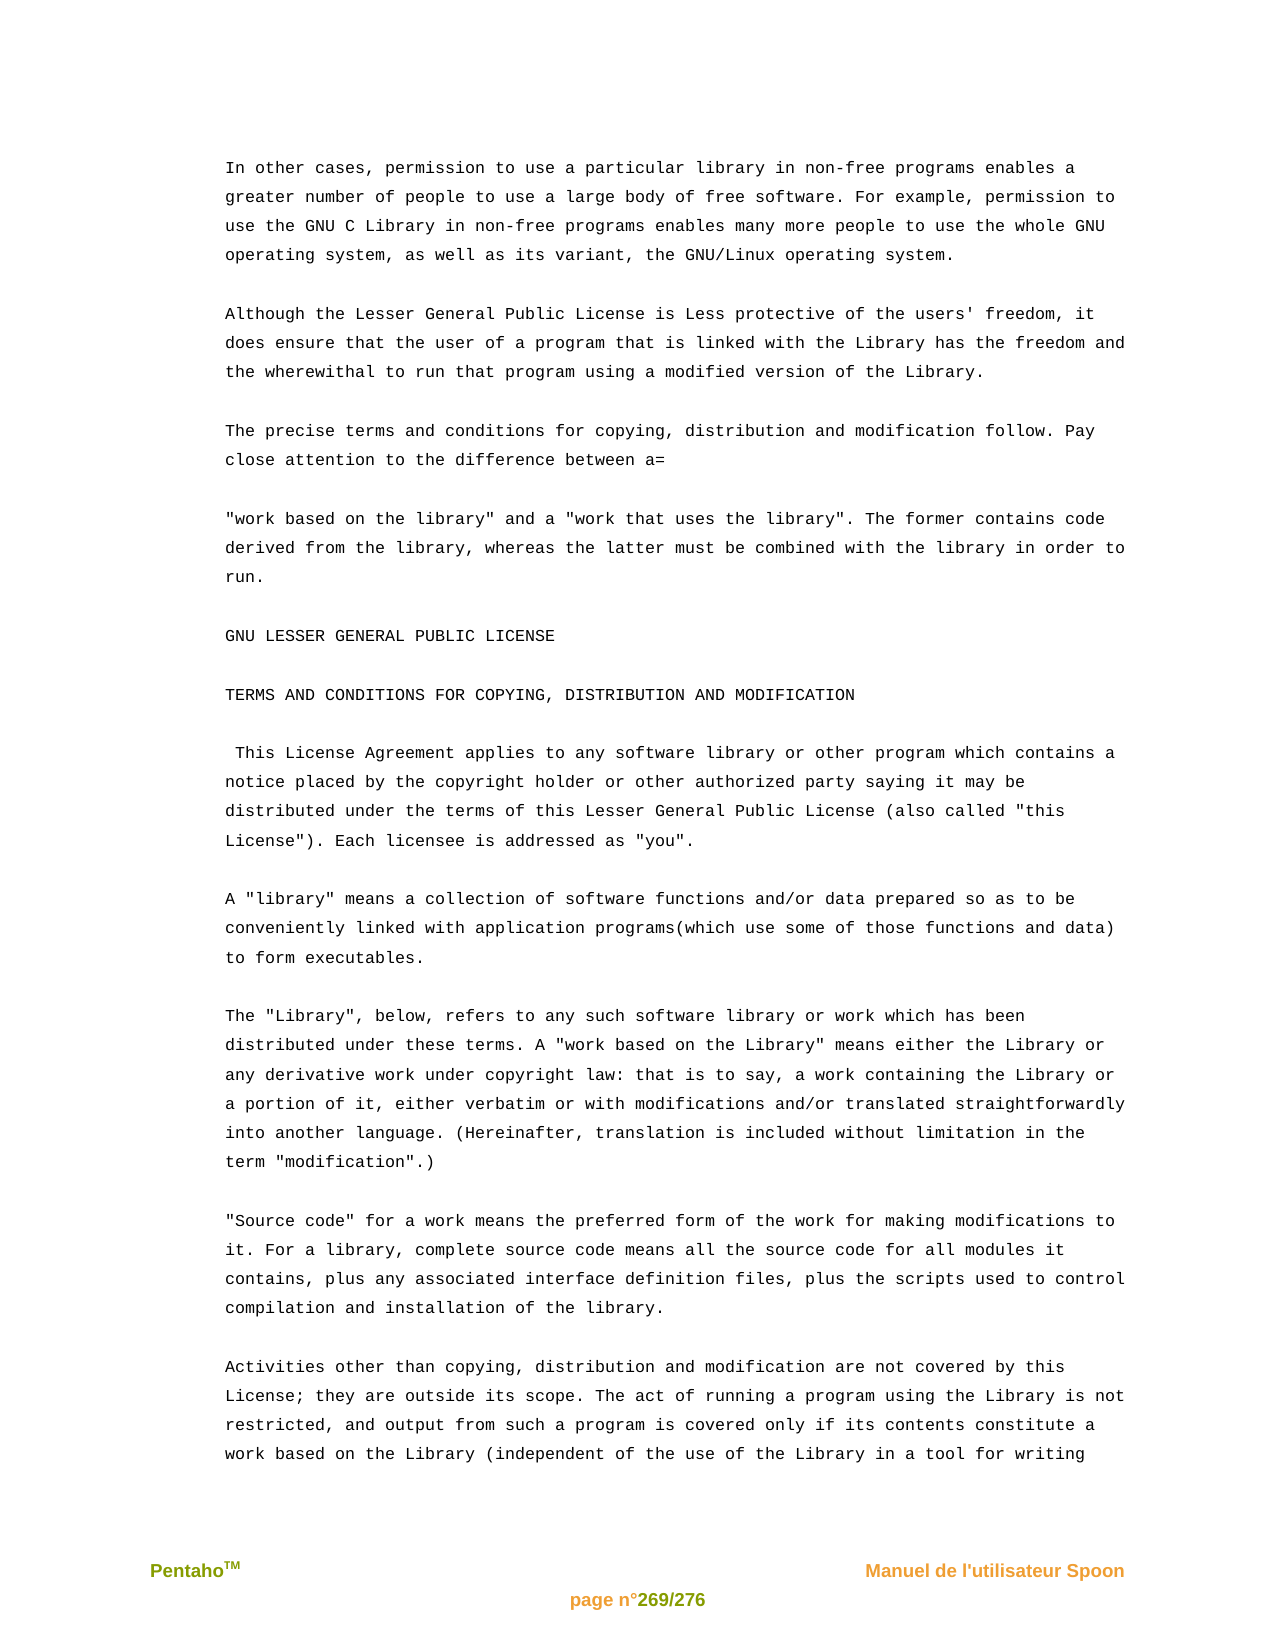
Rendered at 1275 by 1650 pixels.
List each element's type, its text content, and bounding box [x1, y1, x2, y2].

text "work based on the library" and a "work that uses the library". The former contains code derived from the library, whereas the latter must be combined with the library in order to run. [225, 501, 1125, 588]
text Activities other than copying, distribution and modification are not covered by this License; they are outside its scope. The act of running a program using the Library is not restricted, and output from such a program is covered only if its contents constitute a work based on the Library (independent of the use of the Library in a tool for writing [225, 1349, 1125, 1466]
text In other cases, permission to use a particular library in non-free programs enables a greater number of people to use a large body of free software. For example, permission to use the GNU C Library in non-free programs enables many more people to use the whole GNU operating system, as well as its variant, the GNU/Linux operating system. [225, 150, 1125, 267]
text A "library" means a collection of software functions and/or data prepared so as to be conveniently linked with application programs(which use some of those functions and data) to form executables. [225, 881, 1125, 969]
text The precise terms and conditions for copying, distribution and modification follow. Pay close attention to the difference between a= [225, 413, 1125, 471]
text The "Library", below, refers to any such software library or work which has been distributed under these terms. A "work based on the Library" means either the Library or any derivative work under copyright law: that is to say, a work containing the Library or a portion of it, either verbatim or with modifications and/or translated straightforwardly into another language. (Hereinafter, translation is included without limitation in the term "modification".) [225, 998, 1125, 1173]
text TERMS AND CONDITIONS FOR COPYING, DISTRIBUTION AND MODIFICATION [225, 677, 1125, 706]
text Although the Lesser General Public License is Less protective of the users' freedom, it does ensure that the user of a program that is linked with the Library has the freedom and the wherewithal to run that program using a modified version of the Library. [225, 296, 1125, 384]
text "Source code" for a work means the preferred form of the work for making modifications to it. For a library, complete source code means all the source code for all modules it contains, plus any associated interface definition files, plus the scripts used to control compilation and installation of the library. [225, 1203, 1125, 1319]
text GNU LESSER GENERAL PUBLIC LICENSE [225, 618, 1125, 647]
text This License Agreement applies to any software library or other program which contains a notice placed by the copyright holder or other authorized party saying it may be distributed under the terms of this Lesser General Public License (also called "this License"). Each licensee is addressed as "you". [225, 735, 1125, 852]
